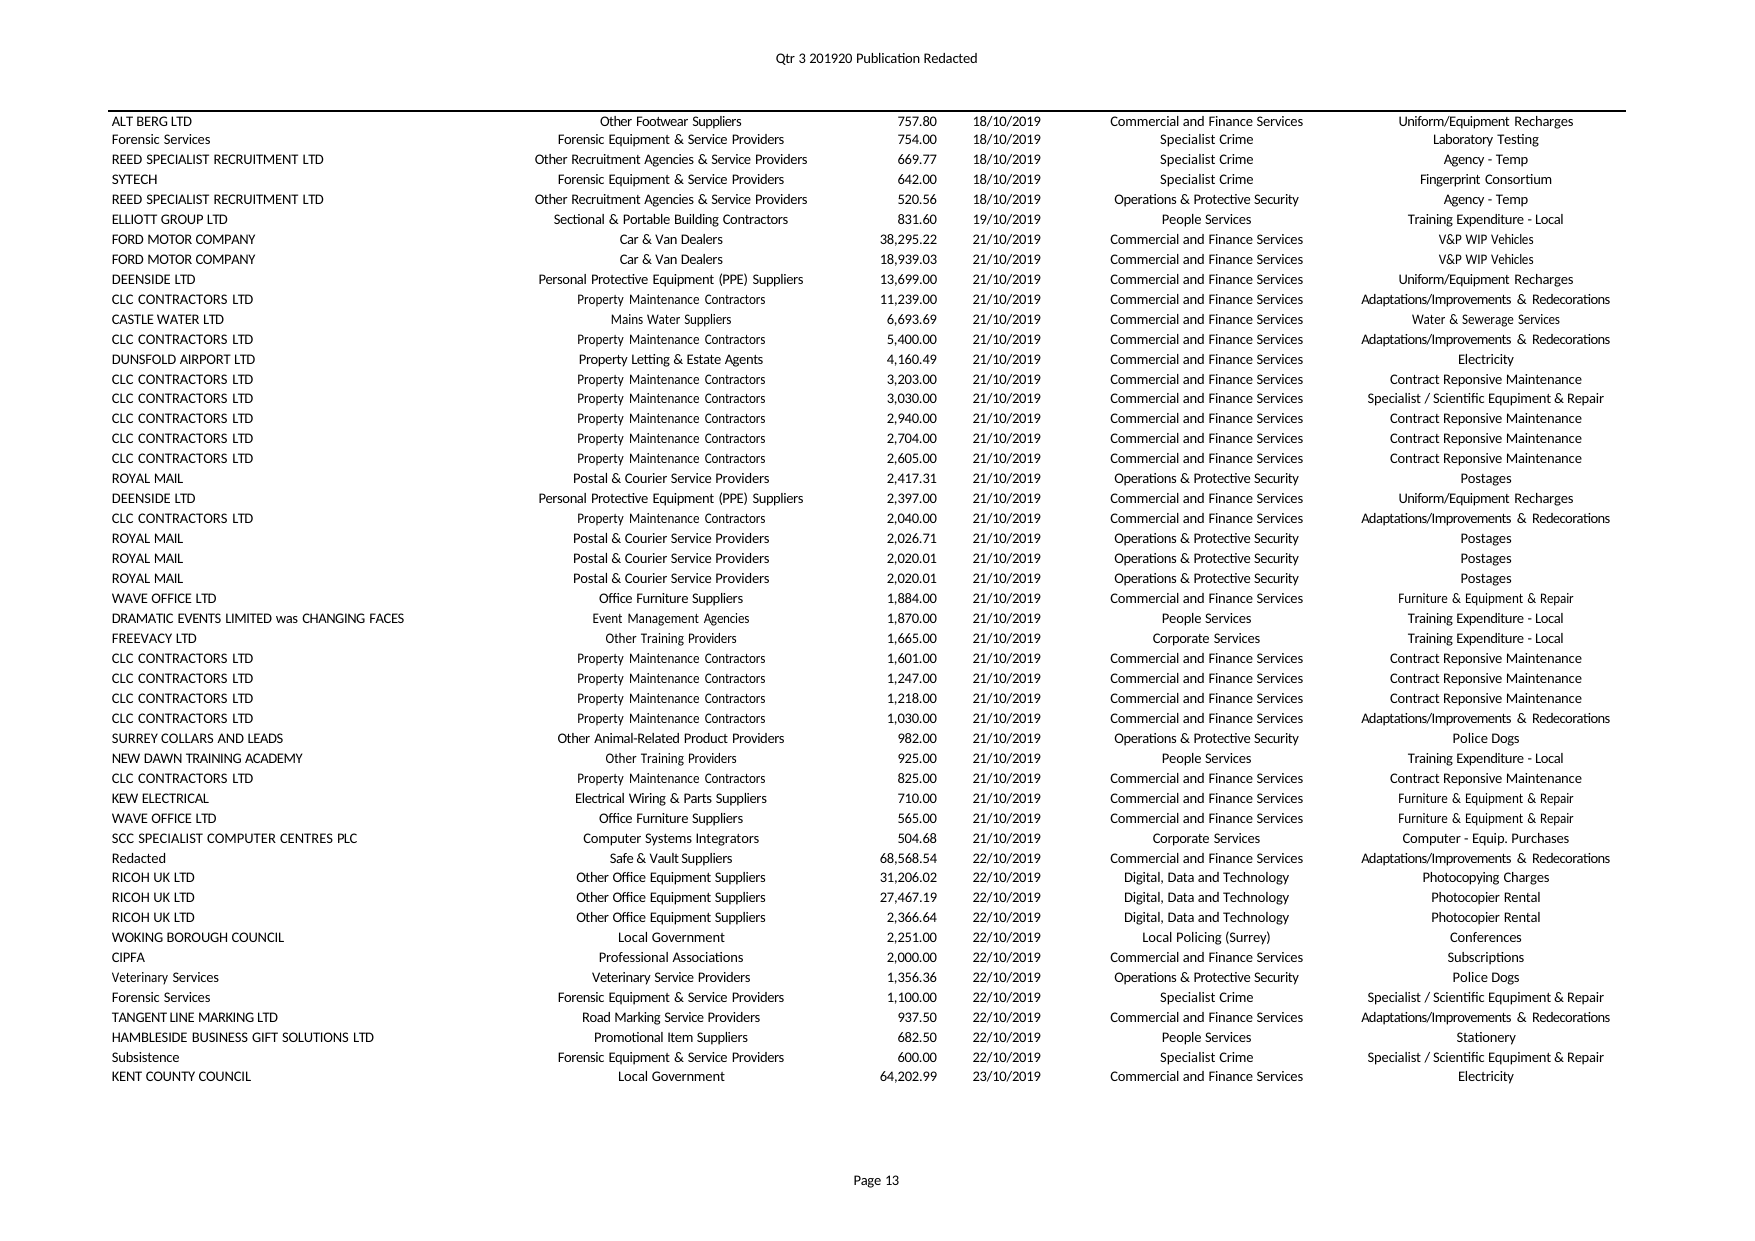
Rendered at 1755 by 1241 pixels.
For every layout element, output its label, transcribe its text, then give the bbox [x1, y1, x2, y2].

table_cell Property Maintenance Contractors [509, 509, 831, 529]
table_cell Other Footwear Suppliers [509, 112, 831, 130]
table_cell Commercial and Finance Services [1067, 310, 1346, 330]
table_cell 2,397.00 [831, 489, 944, 509]
table_cell KENT COUNTY COUNCIL [108, 1068, 508, 1087]
table_cell 21/10/2019 [944, 290, 1067, 310]
table_cell 1,247.00 [831, 669, 944, 689]
table_cell Property Maintenance Contractors [509, 649, 831, 669]
table_cell Other Recruitment Agencies & Service Providers [509, 190, 831, 210]
table_cell Operations & Protective Security [1067, 190, 1346, 210]
table_cell Contract Reponsive Maintenance [1346, 410, 1626, 429]
table_cell 21/10/2019 [944, 310, 1067, 330]
table_cell Postages [1346, 549, 1626, 569]
table_cell ROYAL MAIL [108, 469, 508, 489]
table_cell Road Marking Service Providers [509, 1008, 831, 1028]
table_cell Property Maintenance Contractors [509, 709, 831, 729]
table_cell FORD MOTOR COMPANY [108, 230, 508, 250]
table_cell 21/10/2019 [944, 549, 1067, 569]
table_cell Conferences [1346, 928, 1626, 948]
table_cell SCC SPECIALIST COMPUTER CENTRES PLC [108, 829, 508, 848]
table_cell REED SPECIALIST RECRUITMENT LTD [108, 150, 508, 170]
table_cell 21/10/2019 [944, 829, 1067, 848]
table_cell Postages [1346, 569, 1626, 589]
table_cell Commercial and Finance Services [1067, 410, 1346, 429]
table_cell CLC CONTRACTORS LTD [108, 390, 508, 409]
table_cell Other Training Providers [509, 629, 831, 649]
table_cell Furniture & Equipment & Repair [1346, 789, 1626, 809]
table_cell CASTLE WATER LTD [108, 310, 508, 330]
table_cell 22/10/2019 [944, 1028, 1067, 1048]
table_cell 22/10/2019 [944, 1008, 1067, 1028]
table_cell Office Furniture Suppliers [509, 809, 831, 829]
table_cell 2,605.00 [831, 450, 944, 469]
table_cell 520.56 [831, 190, 944, 210]
table_cell Redacted [108, 849, 508, 868]
table_cell Corporate Services [1067, 629, 1346, 649]
table_cell Digital, Data and Technology [1067, 869, 1346, 888]
table_cell 937.50 [831, 1008, 944, 1028]
table_cell Property Maintenance Contractors [509, 290, 831, 310]
table_cell 21/10/2019 [944, 729, 1067, 749]
table_cell FORD MOTOR COMPANY [108, 250, 508, 270]
table_cell 21/10/2019 [944, 769, 1067, 789]
table_cell 1,601.00 [831, 649, 944, 669]
table_cell 925.00 [831, 749, 944, 769]
table_cell 21/10/2019 [944, 749, 1067, 769]
table_cell 21/10/2019 [944, 509, 1067, 529]
table_cell CLC CONTRACTORS LTD [108, 689, 508, 709]
table_cell 21/10/2019 [944, 390, 1067, 409]
table_cell Postages [1346, 529, 1626, 549]
table_cell Agency - Temp [1346, 150, 1626, 170]
table_cell Digital, Data and Technology [1067, 889, 1346, 908]
table_cell 1,356.36 [831, 968, 944, 988]
table_cell Commercial and Finance Services [1067, 669, 1346, 689]
table_cell WAVE OFFICE LTD [108, 809, 508, 829]
table_cell ROYAL MAIL [108, 569, 508, 589]
table_cell 22/10/2019 [944, 908, 1067, 928]
table_cell 21/10/2019 [944, 370, 1067, 389]
table_cell 669.77 [831, 150, 944, 170]
table_cell 6,693.69 [831, 310, 944, 330]
table_cell Office Furniture Suppliers [509, 589, 831, 609]
table_cell Specialist Crime [1067, 1048, 1346, 1068]
table_cell Other Animal-Related Product Providers [509, 729, 831, 749]
table_cell Postal & Courier Service Providers [509, 569, 831, 589]
table_cell Adaptations/Improvements & Redecorations [1346, 509, 1626, 529]
table_cell RICOH UK LTD [108, 908, 508, 928]
table_cell Veterinary Service Providers [509, 968, 831, 988]
table_cell ALT BERG LTD [108, 112, 508, 130]
table_cell 31,206.02 [831, 869, 944, 888]
table_cell Commercial and Finance Services [1067, 1008, 1346, 1028]
table_cell CLC CONTRACTORS LTD [108, 769, 508, 789]
table_cell 21/10/2019 [944, 250, 1067, 270]
table_cell 18,939.03 [831, 250, 944, 270]
table_cell 21/10/2019 [944, 609, 1067, 629]
table_cell SURREY COLLARS AND LEADS [108, 729, 508, 749]
table_cell Forensic Services [108, 130, 508, 150]
table_cell 2,020.01 [831, 569, 944, 589]
table_cell Electricity [1346, 1068, 1626, 1087]
table_cell Adaptations/Improvements & Redecorations [1346, 290, 1626, 310]
table_cell Mains Water Suppliers [509, 310, 831, 330]
table_cell Training Expenditure - Local [1346, 749, 1626, 769]
table_cell Postal & Courier Service Providers [509, 469, 831, 489]
table_cell Operations & Protective Security [1067, 529, 1346, 549]
table_cell Digital, Data and Technology [1067, 908, 1346, 928]
table_cell 21/10/2019 [944, 809, 1067, 829]
table_cell HAMBLESIDE BUSINESS GIFT SOLUTIONS LTD [108, 1028, 508, 1048]
table_cell 2,417.31 [831, 469, 944, 489]
table_cell 2,940.00 [831, 410, 944, 429]
table_cell Commercial and Finance Services [1067, 1068, 1346, 1087]
table_cell 21/10/2019 [944, 569, 1067, 589]
table_cell Adaptations/Improvements & Redecorations [1346, 709, 1626, 729]
table_cell CLC CONTRACTORS LTD [108, 430, 508, 449]
table_cell Commercial and Finance Services [1067, 689, 1346, 709]
table_cell Adaptations/Improvements & Redecorations [1346, 849, 1626, 868]
table_cell 21/10/2019 [944, 230, 1067, 250]
table_cell Water & Sewerage Services [1346, 310, 1626, 330]
table_cell Stationery [1346, 1028, 1626, 1048]
table_cell Uniform/Equipment Recharges [1346, 270, 1626, 290]
table_cell Local Government [509, 1068, 831, 1087]
table_cell Postal & Courier Service Providers [509, 529, 831, 549]
table_cell Laboratory Testing [1346, 130, 1626, 150]
table_cell 642.00 [831, 170, 944, 190]
table_cell CLC CONTRACTORS LTD [108, 669, 508, 689]
table_cell Local Government [509, 928, 831, 948]
table_cell Property Maintenance Contractors [509, 330, 831, 349]
table_cell ROYAL MAIL [108, 529, 508, 549]
table_cell 68,568.54 [831, 849, 944, 868]
table_cell Car & Van Dealers [509, 250, 831, 270]
table_cell Other Training Providers [509, 749, 831, 769]
table_cell 504.68 [831, 829, 944, 848]
table_cell 1,870.00 [831, 609, 944, 629]
table_cell Commercial and Finance Services [1067, 489, 1346, 509]
table_cell 2,020.01 [831, 549, 944, 569]
table_cell 710.00 [831, 789, 944, 809]
table_cell 21/10/2019 [944, 410, 1067, 429]
table_cell Commercial and Finance Services [1067, 250, 1346, 270]
table_cell 18/10/2019 [944, 150, 1067, 170]
table_cell Adaptations/Improvements & Redecorations [1346, 330, 1626, 349]
table_cell Other Office Equipment Suppliers [509, 889, 831, 908]
table_cell Training Expenditure - Local [1346, 210, 1626, 230]
table_cell 21/10/2019 [944, 689, 1067, 709]
table_cell Contract Reponsive Maintenance [1346, 669, 1626, 689]
table_cell 13,699.00 [831, 270, 944, 290]
table_cell Postages [1346, 469, 1626, 489]
table_cell Commercial and Finance Services [1067, 509, 1346, 529]
table_cell 682.50 [831, 1028, 944, 1048]
table_cell 5,400.00 [831, 330, 944, 349]
table_cell CLC CONTRACTORS LTD [108, 330, 508, 349]
table_cell WAVE OFFICE LTD [108, 589, 508, 609]
table_cell Other Office Equipment Suppliers [509, 869, 831, 888]
table_cell Commercial and Finance Services [1067, 450, 1346, 469]
table_cell Contract Reponsive Maintenance [1346, 689, 1626, 709]
table_cell Specialist Crime [1067, 170, 1346, 190]
table_cell 2,704.00 [831, 430, 944, 449]
table_cell CLC CONTRACTORS LTD [108, 410, 508, 429]
table_cell Training Expenditure - Local [1346, 609, 1626, 629]
table_cell DEENSIDE LTD [108, 489, 508, 509]
table_cell CLC CONTRACTORS LTD [108, 450, 508, 469]
table_cell Other Recruitment Agencies & Service Providers [509, 150, 831, 170]
table_cell Personal Protective Equipment (PPE) Suppliers [509, 270, 831, 290]
table_cell DRAMATIC EVENTS LIMITED was CHANGING FACES [108, 609, 508, 629]
table_cell 21/10/2019 [944, 589, 1067, 609]
table_cell 565.00 [831, 809, 944, 829]
table_cell Other Office Equipment Suppliers [509, 908, 831, 928]
table_cell ROYAL MAIL [108, 549, 508, 569]
table_cell Specialist Crime [1067, 988, 1346, 1008]
table_cell Furniture & Equipment & Repair [1346, 589, 1626, 609]
table_cell Commercial and Finance Services [1067, 948, 1346, 968]
table_cell Contract Reponsive Maintenance [1346, 370, 1626, 389]
table_cell 18/10/2019 [944, 170, 1067, 190]
table_cell Car & Van Dealers [509, 230, 831, 250]
table_cell 2,026.71 [831, 529, 944, 549]
table_cell Forensic Services [108, 988, 508, 1008]
table_cell Fingerprint Consortium [1346, 170, 1626, 190]
table_cell Commercial and Finance Services [1067, 112, 1346, 130]
table_cell 64,202.99 [831, 1068, 944, 1087]
table_cell 21/10/2019 [944, 709, 1067, 729]
table_cell Operations & Protective Security [1067, 729, 1346, 749]
table_cell Commercial and Finance Services [1067, 709, 1346, 729]
table_cell Commercial and Finance Services [1067, 350, 1346, 369]
table_cell FREEVACY LTD [108, 629, 508, 649]
table_cell Forensic Equipment & Service Providers [509, 988, 831, 1008]
table_cell Subscriptions [1346, 948, 1626, 968]
table_cell Specialist Crime [1067, 150, 1346, 170]
table_cell Specialist Crime [1067, 130, 1346, 150]
table_cell 21/10/2019 [944, 669, 1067, 689]
table_cell TANGENT LINE MARKING LTD [108, 1008, 508, 1028]
table_cell 21/10/2019 [944, 789, 1067, 809]
table_cell 22/10/2019 [944, 889, 1067, 908]
table_cell 21/10/2019 [944, 330, 1067, 349]
table_cell 3,203.00 [831, 370, 944, 389]
table_cell 22/10/2019 [944, 869, 1067, 888]
table_cell Commercial and Finance Services [1067, 589, 1346, 609]
table_cell Commercial and Finance Services [1067, 649, 1346, 669]
table_cell DEENSIDE LTD [108, 270, 508, 290]
table_cell 21/10/2019 [944, 469, 1067, 489]
table_cell Operations & Protective Security [1067, 469, 1346, 489]
table_cell V&P WIP Vehicles [1346, 230, 1626, 250]
table_cell People Services [1067, 1028, 1346, 1048]
table_cell Commercial and Finance Services [1067, 849, 1346, 868]
table_cell Commercial and Finance Services [1067, 290, 1346, 310]
table_cell Commercial and Finance Services [1067, 330, 1346, 349]
table_cell Electricity [1346, 350, 1626, 369]
table_cell Furniture & Equipment & Repair [1346, 809, 1626, 829]
table_cell Contract Reponsive Maintenance [1346, 769, 1626, 789]
table_cell Operations & Protective Security [1067, 968, 1346, 988]
table_cell Contract Reponsive Maintenance [1346, 450, 1626, 469]
table_cell DUNSFOLD AIRPORT LTD [108, 350, 508, 369]
table_cell Safe & Vault Suppliers [509, 849, 831, 868]
table_cell Contract Reponsive Maintenance [1346, 430, 1626, 449]
table_cell Uniform/Equipment Recharges [1346, 112, 1626, 130]
table_cell Property Letting & Estate Agents [509, 350, 831, 369]
table_cell Contract Reponsive Maintenance [1346, 649, 1626, 669]
table_cell 754.00 [831, 130, 944, 150]
table_cell CLC CONTRACTORS LTD [108, 290, 508, 310]
table_cell Forensic Equipment & Service Providers [509, 170, 831, 190]
table_cell 27,467.19 [831, 889, 944, 908]
table_cell Property Maintenance Contractors [509, 689, 831, 709]
table_cell Commercial and Finance Services [1067, 789, 1346, 809]
table_cell People Services [1067, 609, 1346, 629]
table_cell CLC CONTRACTORS LTD [108, 370, 508, 389]
table_cell Forensic Equipment & Service Providers [509, 130, 831, 150]
table_cell 22/10/2019 [944, 968, 1067, 988]
table_cell Commercial and Finance Services [1067, 769, 1346, 789]
table_cell KEW ELECTRICAL [108, 789, 508, 809]
table_cell 22/10/2019 [944, 988, 1067, 1008]
table_cell Corporate Services [1067, 829, 1346, 848]
table_cell 11,239.00 [831, 290, 944, 310]
table_cell Veterinary Services [108, 968, 508, 988]
table_cell 21/10/2019 [944, 529, 1067, 549]
table_cell 982.00 [831, 729, 944, 749]
table_cell Commercial and Finance Services [1067, 370, 1346, 389]
table_cell WOKING BOROUGH COUNCIL [108, 928, 508, 948]
table_cell 1,218.00 [831, 689, 944, 709]
table_cell Commercial and Finance Services [1067, 430, 1346, 449]
table_cell Promotional Item Suppliers [509, 1028, 831, 1048]
table_cell ELLIOTT GROUP LTD [108, 210, 508, 230]
table_cell Specialist / Scientific Equpiment & Repair [1346, 988, 1626, 1008]
table_cell Property Maintenance Contractors [509, 669, 831, 689]
table_cell REED SPECIALIST RECRUITMENT LTD [108, 190, 508, 210]
table_cell Forensic Equipment & Service Providers [509, 1048, 831, 1068]
table_cell 1,884.00 [831, 589, 944, 609]
table_cell Adaptations/Improvements & Redecorations [1346, 1008, 1626, 1028]
table_cell CLC CONTRACTORS LTD [108, 509, 508, 529]
table_cell 2,000.00 [831, 948, 944, 968]
table_cell Personal Protective Equipment (PPE) Suppliers [509, 489, 831, 509]
table_cell 18/10/2019 [944, 190, 1067, 210]
table_cell 21/10/2019 [944, 430, 1067, 449]
table_cell 2,366.64 [831, 908, 944, 928]
table_cell Agency - Temp [1346, 190, 1626, 210]
table_cell NEW DAWN TRAINING ACADEMY [108, 749, 508, 769]
table_cell 757.80 [831, 112, 944, 130]
table_cell People Services [1067, 749, 1346, 769]
table_cell 825.00 [831, 769, 944, 789]
table_cell V&P WIP Vehicles [1346, 250, 1626, 270]
table_cell Electrical Wiring & Parts Suppliers [509, 789, 831, 809]
table_cell Event Management Agencies [509, 609, 831, 629]
table_cell 21/10/2019 [944, 489, 1067, 509]
table_cell People Services [1067, 210, 1346, 230]
table_cell Subsistence [108, 1048, 508, 1068]
table_cell 18/10/2019 [944, 112, 1067, 130]
table_cell Local Policing (Surrey) [1067, 928, 1346, 948]
table_cell RICOH UK LTD [108, 869, 508, 888]
table_cell Property Maintenance Contractors [509, 370, 831, 389]
table_cell 4,160.49 [831, 350, 944, 369]
table_cell 22/10/2019 [944, 1048, 1067, 1068]
table_cell Commercial and Finance Services [1067, 270, 1346, 290]
table_cell Police Dogs [1346, 729, 1626, 749]
table_cell 21/10/2019 [944, 350, 1067, 369]
table_cell SYTECH [108, 170, 508, 190]
table_cell RICOH UK LTD [108, 889, 508, 908]
table_cell 3,030.00 [831, 390, 944, 409]
table_cell Property Maintenance Contractors [509, 410, 831, 429]
table_cell Photocopying Charges [1346, 869, 1626, 888]
table_cell Operations & Protective Security [1067, 569, 1346, 589]
table_cell Sectional & Portable Building Contractors [509, 210, 831, 230]
table_cell Training Expenditure - Local [1346, 629, 1626, 649]
table_cell Property Maintenance Contractors [509, 769, 831, 789]
table_cell 38,295.22 [831, 230, 944, 250]
table_cell Operations & Protective Security [1067, 549, 1346, 569]
table_cell 22/10/2019 [944, 928, 1067, 948]
table_cell 1,665.00 [831, 629, 944, 649]
table_cell 18/10/2019 [944, 130, 1067, 150]
table_cell 21/10/2019 [944, 629, 1067, 649]
table_cell Commercial and Finance Services [1067, 390, 1346, 409]
table_cell Photocopier Rental [1346, 908, 1626, 928]
table_cell 21/10/2019 [944, 270, 1067, 290]
table_cell Property Maintenance Contractors [509, 390, 831, 409]
table_cell Commercial and Finance Services [1067, 809, 1346, 829]
table_cell Computer Systems Integrators [509, 829, 831, 848]
table_cell Postal & Courier Service Providers [509, 549, 831, 569]
table_cell Specialist / Scientific Equpiment & Repair [1346, 1048, 1626, 1068]
table_cell Professional Associations [509, 948, 831, 968]
table_cell CLC CONTRACTORS LTD [108, 709, 508, 729]
table_cell 2,251.00 [831, 928, 944, 948]
table_cell Property Maintenance Contractors [509, 450, 831, 469]
table_cell 21/10/2019 [944, 649, 1067, 669]
table_cell Uniform/Equipment Recharges [1346, 489, 1626, 509]
table_cell 600.00 [831, 1048, 944, 1068]
table_cell 22/10/2019 [944, 948, 1067, 968]
table_cell Computer - Equip. Purchases [1346, 829, 1626, 848]
table_cell 21/10/2019 [944, 450, 1067, 469]
table_cell 23/10/2019 [944, 1068, 1067, 1087]
table_cell CIPFA [108, 948, 508, 968]
table_cell Police Dogs [1346, 968, 1626, 988]
table_cell 1,030.00 [831, 709, 944, 729]
table_cell 2,040.00 [831, 509, 944, 529]
table_cell 19/10/2019 [944, 210, 1067, 230]
table_cell Photocopier Rental [1346, 889, 1626, 908]
table_cell Commercial and Finance Services [1067, 230, 1346, 250]
table_cell 831.60 [831, 210, 944, 230]
table_cell Property Maintenance Contractors [509, 430, 831, 449]
table_cell CLC CONTRACTORS LTD [108, 649, 508, 669]
table_cell 1,100.00 [831, 988, 944, 1008]
table_cell 22/10/2019 [944, 849, 1067, 868]
table_cell Specialist / Scientific Equpiment & Repair [1346, 390, 1626, 409]
